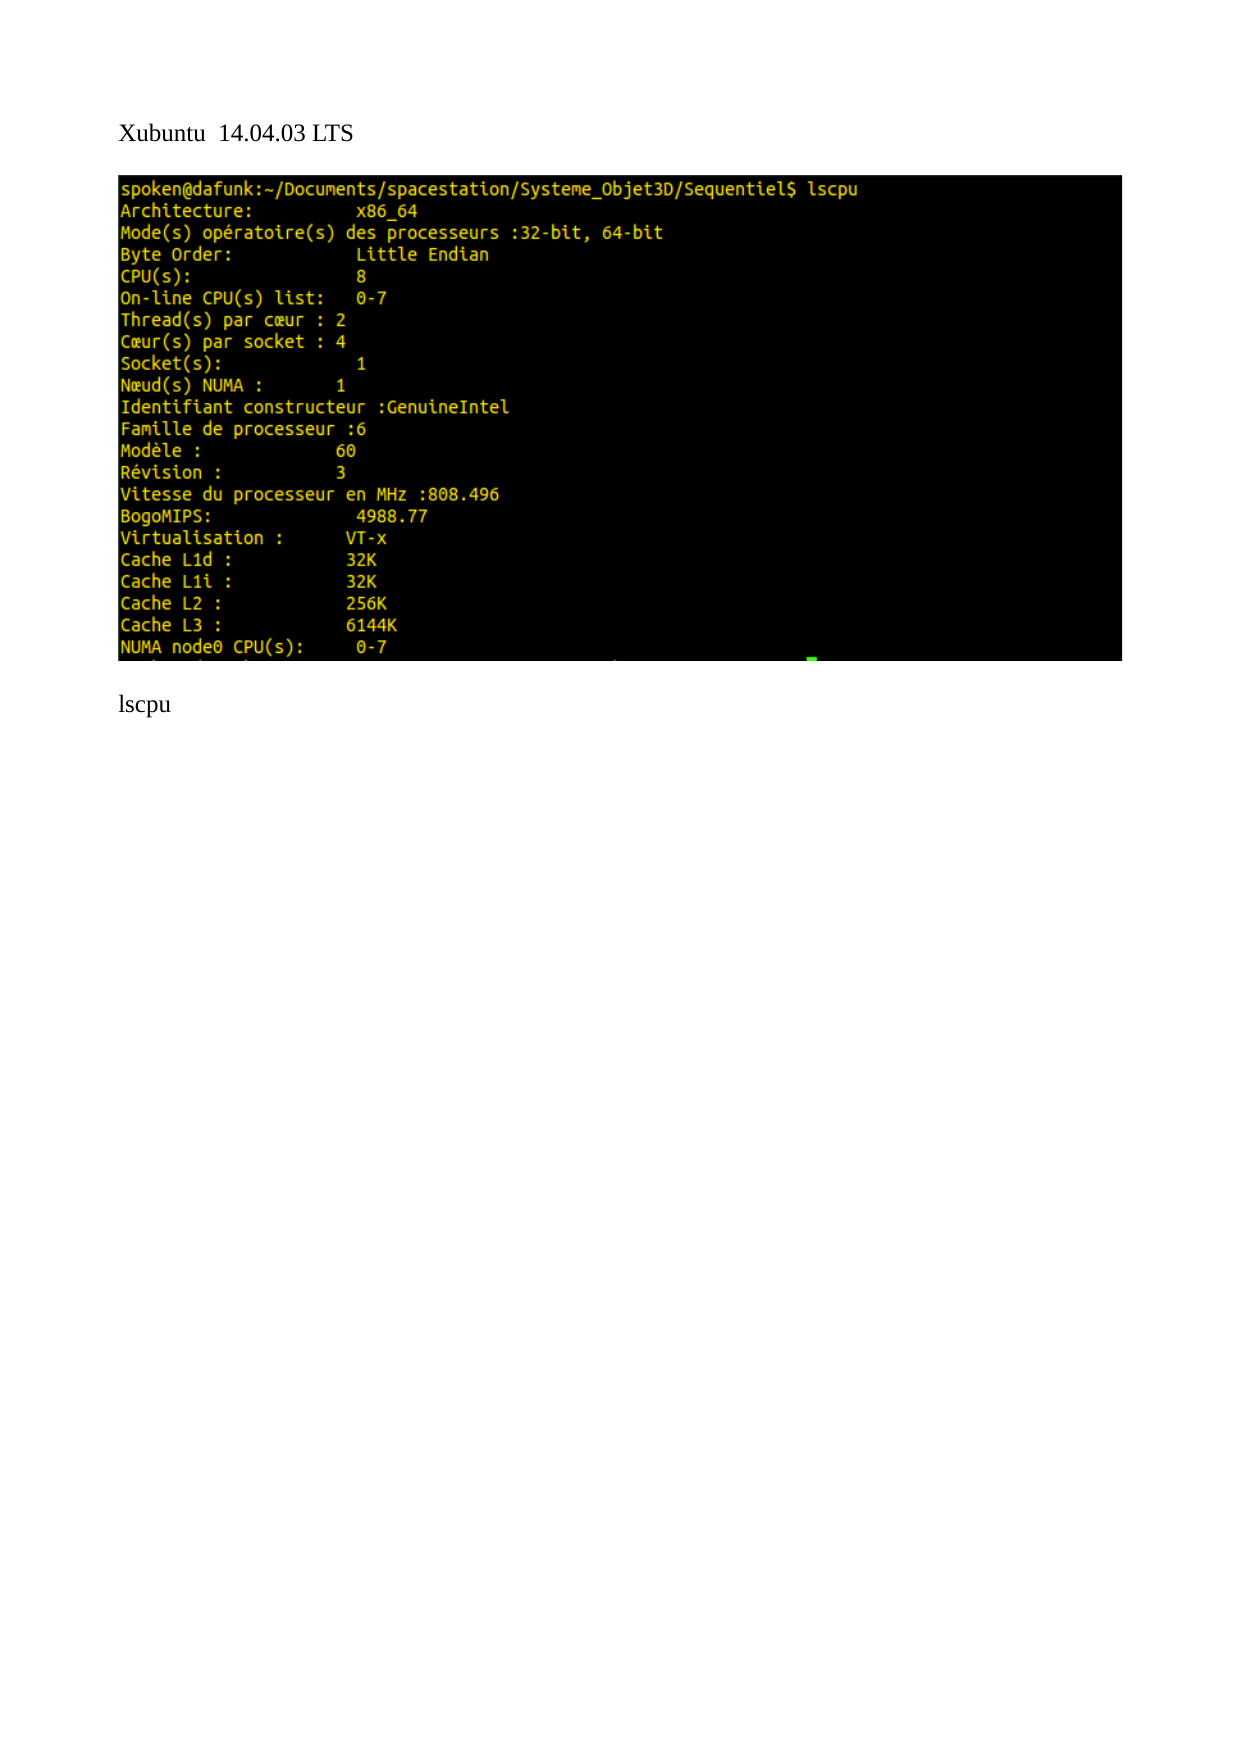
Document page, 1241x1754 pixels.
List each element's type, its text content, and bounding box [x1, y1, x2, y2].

text Xubuntu 14.04.03 LTS [118, 118, 1122, 147]
text lscpu [118, 689, 1122, 718]
picture [118, 175, 1123, 661]
